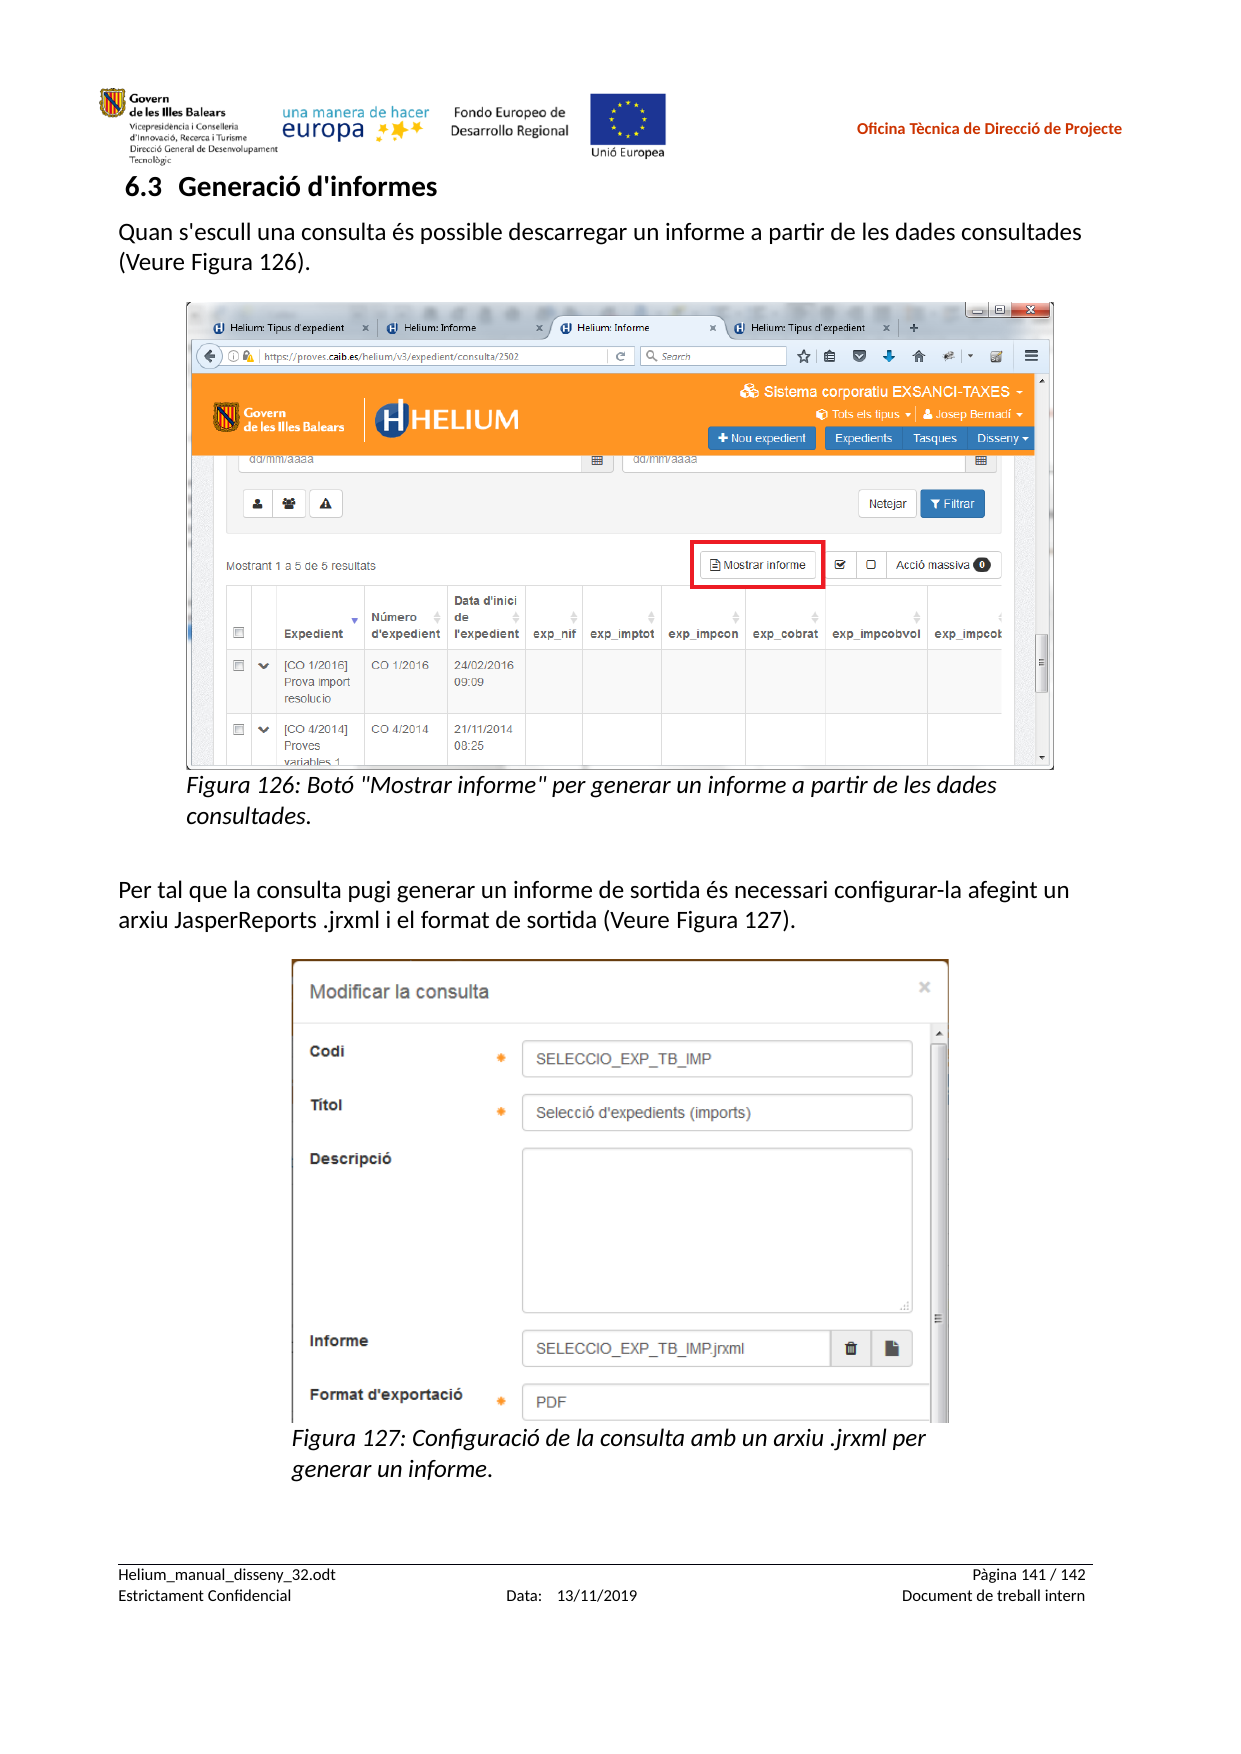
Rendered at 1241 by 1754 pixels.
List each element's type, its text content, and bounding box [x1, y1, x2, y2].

subtitle Generació d'informes [118, 168, 1122, 203]
picture [186, 302, 1054, 770]
picture [99, 87, 668, 166]
text Figura 126: Botó "Mostrar informe" per generar un informe a partir de les dades consultades. [186, 770, 1054, 831]
text Figura 127: Configuració de la consulta amb un arxiu .jrxml per generar un informe. [292, 1423, 949, 1483]
text Per tal que la consulta pugi generar un informe de sortida és necessari configurar-la afegint un arxiu JasperReports .jrxml i el format de sortida (Veure Figura 127). [118, 874, 1122, 935]
picture [291, 959, 949, 1423]
text Quan s'escull una consulta és possible descarregar un informe a partir de les dades consultades (Veure Figura 126). [118, 216, 1122, 277]
